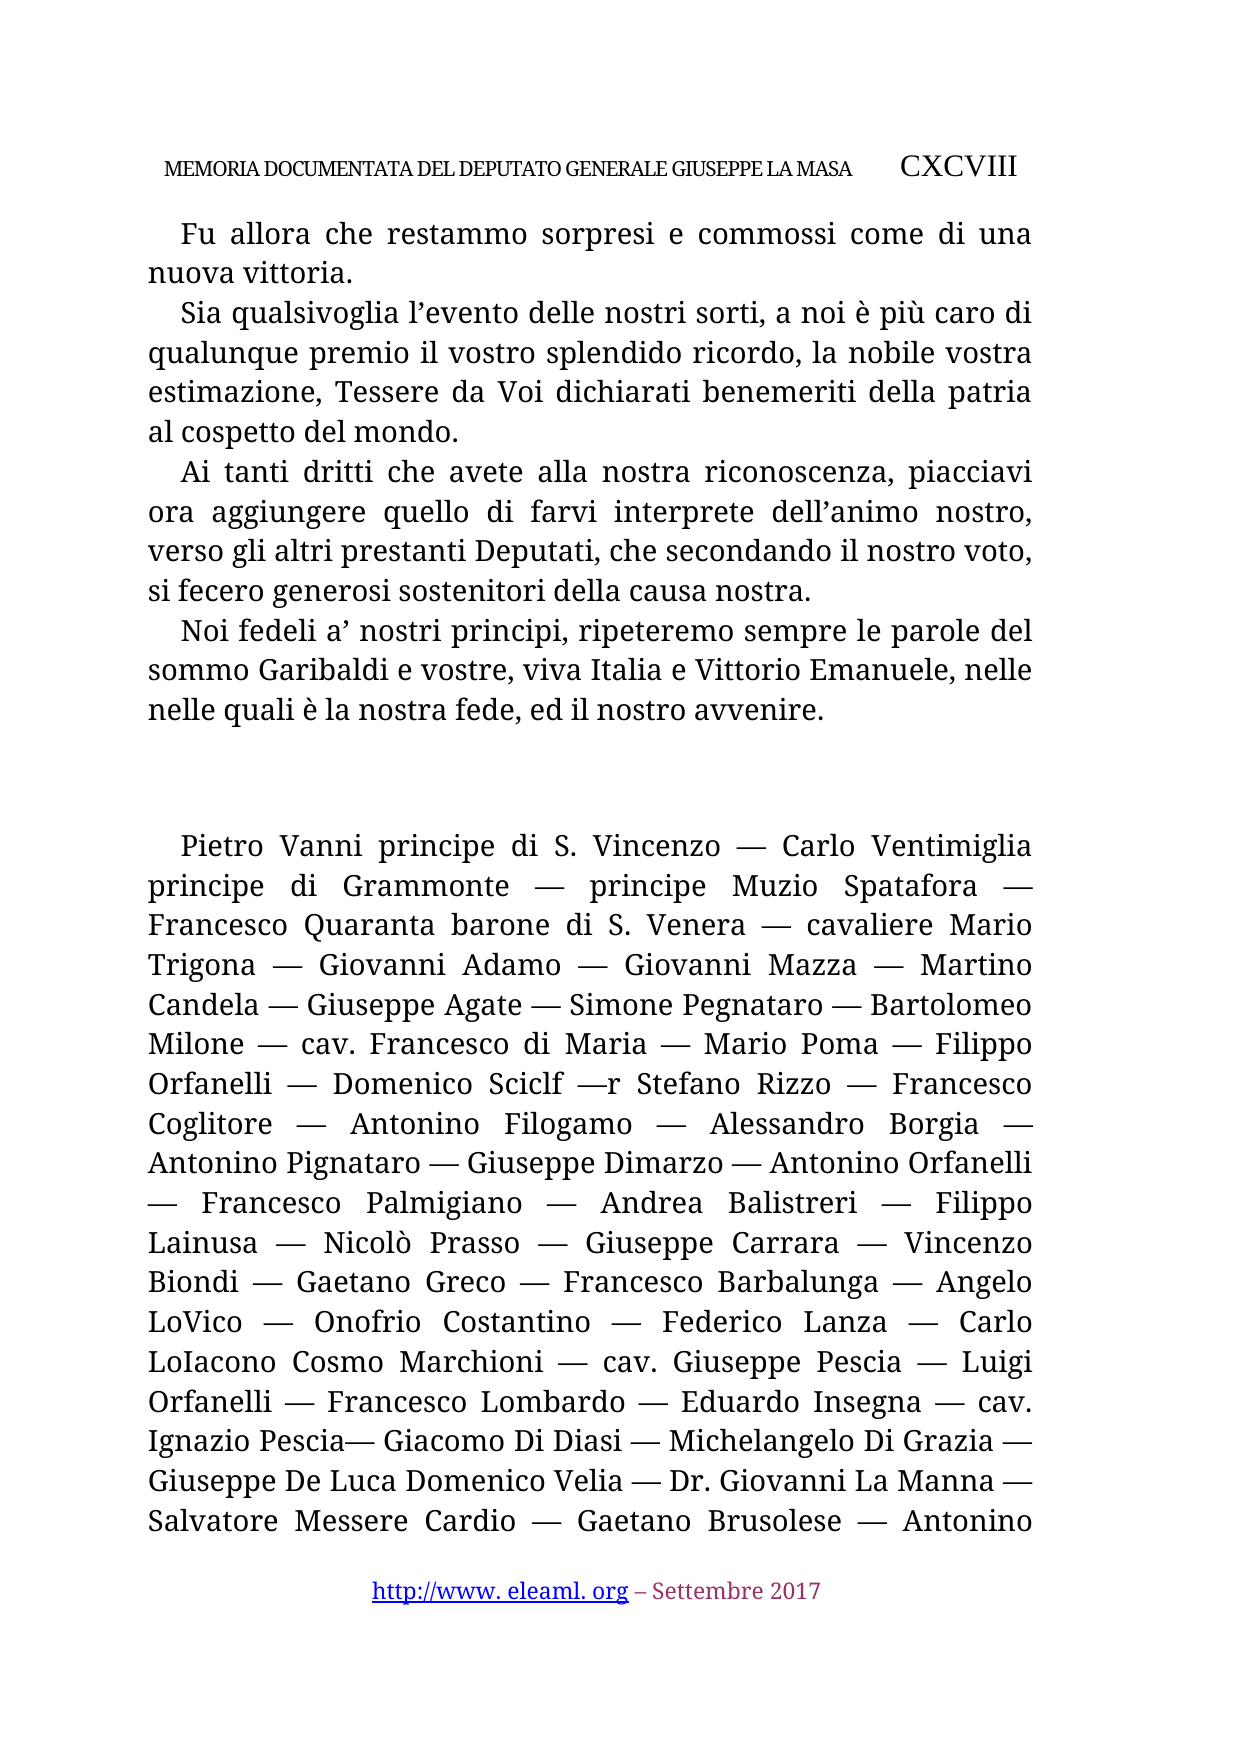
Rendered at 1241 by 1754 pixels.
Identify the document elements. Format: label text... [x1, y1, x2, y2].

text Ai tanti dritti che avete alla nostra riconoscenza, piacciavi ora aggiungere quello di farvi interprete dell’animo nostro, verso gli altri prestanti Deputati, che secondando il nostro voto, si fecero generosi sostenitori della causa nostra. [148, 451, 1033, 610]
text Fu allora che restammo sorpresi e commossi come di una nuova vittoria. [148, 213, 1033, 292]
text Pietro Vanni principe di S. Vincenzo — Carlo Ventimiglia principe di Grammonte — principe Muzio Spatafora — Francesco Quaranta barone di S. Venera — cavaliere Mario Trigona — Giovanni Adamo — Giovanni Mazza — Martino Candela — Giuseppe Agate — Simone Pegnataro — Bartolomeo Milone — cav. Francesco di Maria — Mario Poma — Filippo Orfanelli — Domenico Sciclf —r Stefano Rizzo — Francesco Coglitore — Antonino Filogamo — Alessandro Borgia — Antonino Pignataro — Giuseppe Dimarzo — Antonino Orfanelli — Francesco Palmigiano — Andrea Balistreri — Filippo Lainusa — Nicolò Prasso — Giuseppe Carrara — Vincenzo Biondi — Gaetano Greco — Francesco Barbalunga — Angelo LoVico — Onofrio Costantino — Federico Lanza — Carlo LoIacono Cosmo Marchioni — cav. Giuseppe Pescia — Luigi Orfanelli — Francesco Lombardo — Eduardo Insegna — cav. Ignazio Pescia— Giacomo Di Diasi — Michelangelo Di Grazia — Giuseppe De Luca Domenico Velia — Dr. Giovanni La Manna — Salvatore Messere Cardio — Gaetano Brusolese — Antonino [148, 825, 1033, 1539]
text Sia qualsivoglia l’evento delle nostri sorti, a noi è più caro di qualunque premio il vostro splendido ricordo, la nobile vostra estimazione, Tessere da Voi dichiarati benemeriti della patria al cospetto del mondo. [148, 292, 1033, 451]
text Noi fedeli a’ nostri principi, ripeteremo sempre le parole del sommo Garibaldi e vostre, viva Italia e Vittorio Emanuele, nelle nelle quali è la nostra fede, ed il nostro avvenire. [148, 610, 1033, 729]
